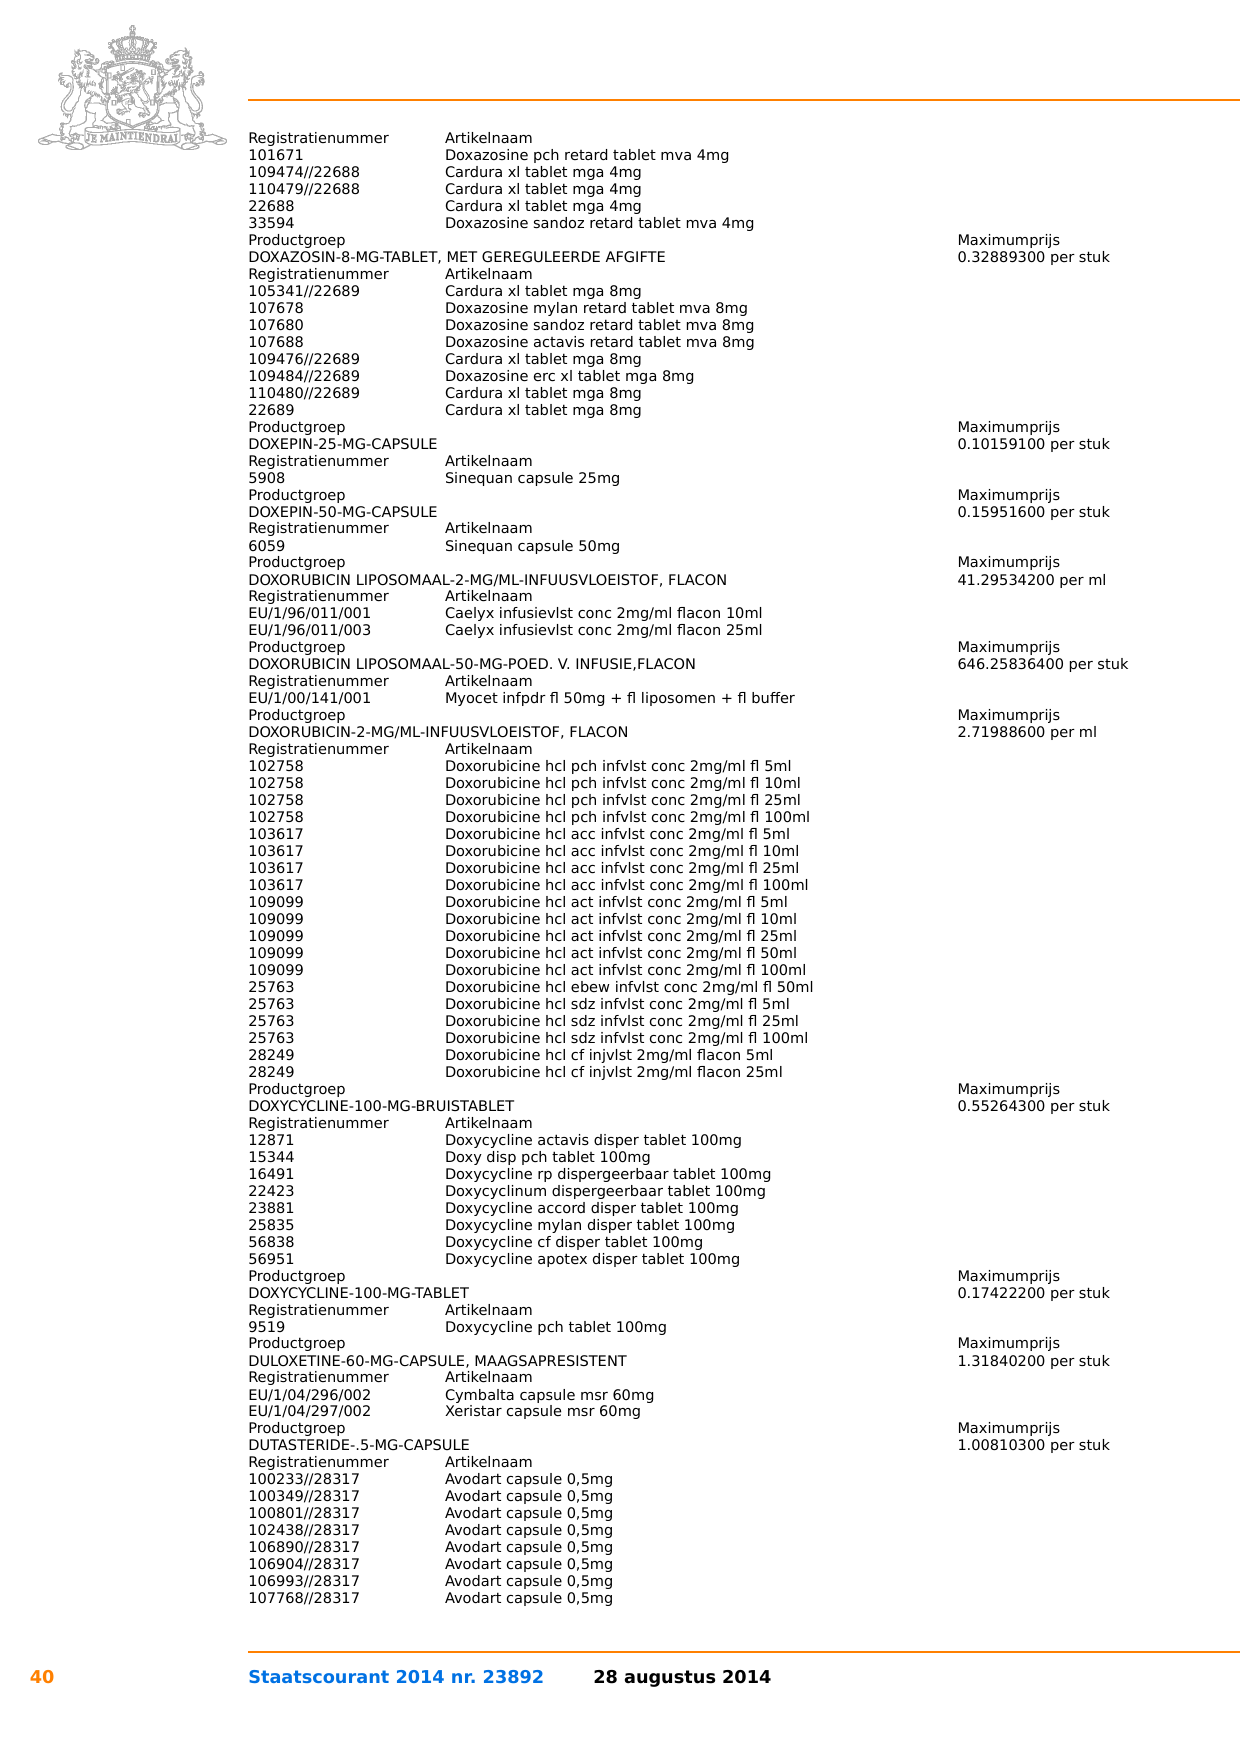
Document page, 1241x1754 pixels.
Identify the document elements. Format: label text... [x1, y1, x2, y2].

table_cell 25763 [248, 996, 439, 1013]
table_cell [951, 1369, 1163, 1386]
table_cell Productgroep [248, 639, 439, 656]
table_cell [951, 843, 1163, 860]
table_cell 33594 [248, 215, 439, 232]
table_cell Maximumprijs [951, 1420, 1163, 1437]
table_cell Registratienummer [248, 453, 439, 469]
table_cell [951, 1454, 1163, 1471]
table_cell Doxazosine erc xl tablet mga 8mg [439, 368, 951, 384]
table_cell 25835 [248, 1217, 439, 1233]
table_cell [951, 996, 1163, 1013]
table_cell Registratienummer [248, 1301, 439, 1318]
table_cell Productgroep [248, 707, 439, 724]
table_cell [951, 402, 1163, 418]
table_cell DOXEPIN-25-MG-CAPSULE [248, 436, 951, 452]
table_cell Doxorubicine hcl act infvlst conc 2mg/ml fl 10ml [439, 911, 951, 928]
table_cell Artikelnaam [439, 588, 951, 605]
table_cell Myocet infpdr fl 50mg + fl liposomen + fl buffer [439, 690, 951, 707]
table_cell [951, 1505, 1163, 1522]
table_cell [951, 1403, 1163, 1420]
table_cell 15344 [248, 1149, 439, 1166]
table_cell 56838 [248, 1234, 439, 1251]
table_cell 109099 [248, 911, 439, 928]
table_cell [951, 317, 1163, 334]
table_cell Maximumprijs [951, 1268, 1163, 1284]
table_cell Doxazosine sandoz retard tablet mva 8mg [439, 317, 951, 334]
table_cell [951, 1573, 1163, 1590]
table_cell 107688 [248, 334, 439, 351]
table_cell 109484//22689 [248, 368, 439, 384]
table_cell [951, 1251, 1163, 1267]
table_cell Doxorubicine hcl cf injvlst 2mg/ml flacon 5ml [439, 1047, 951, 1064]
table_cell Doxorubicine hcl pch infvlst conc 2mg/ml fl 10ml [439, 775, 951, 792]
table_cell 107678 [248, 300, 439, 317]
table_cell [951, 605, 1163, 622]
table_cell 103617 [248, 877, 439, 894]
table_cell [951, 622, 1163, 639]
table_cell Maximumprijs [951, 707, 1163, 724]
table_cell [951, 164, 1163, 181]
table_cell [951, 1556, 1163, 1573]
table_cell [951, 1234, 1163, 1251]
table_cell 0.55264300 per stuk [951, 1098, 1163, 1115]
table_cell Doxorubicine hcl pch infvlst conc 2mg/ml fl 100ml [439, 809, 951, 826]
table_cell Artikelnaam [439, 1115, 951, 1132]
table_cell Doxycycline apotex disper tablet 100mg [439, 1251, 951, 1267]
table_cell Sinequan capsule 25mg [439, 470, 951, 486]
table_cell Cardura xl tablet mga 8mg [439, 351, 951, 368]
table_cell 25763 [248, 979, 439, 996]
table_cell Sinequan capsule 50mg [439, 538, 951, 554]
table_cell Artikelnaam [439, 1369, 951, 1386]
table_cell Doxorubicine hcl pch infvlst conc 2mg/ml fl 25ml [439, 792, 951, 809]
table_cell [951, 351, 1163, 368]
table_cell EU/1/96/011/003 [248, 622, 439, 639]
table_cell Registratienummer [248, 1115, 439, 1132]
table_cell Maximumprijs [951, 554, 1163, 571]
table_cell Doxorubicine hcl sdz infvlst conc 2mg/ml fl 25ml [439, 1013, 951, 1030]
table_cell [439, 1335, 951, 1352]
table_cell Doxorubicine hcl sdz infvlst conc 2mg/ml fl 100ml [439, 1030, 951, 1047]
table_cell [951, 911, 1163, 928]
table_cell [439, 1268, 951, 1284]
table_cell Registratienummer [248, 1369, 439, 1386]
table_cell DOXAZOSIN-8-MG-TABLET, MET GEREGULEERDE AFGIFTE [248, 249, 951, 266]
table_cell Maximumprijs [951, 1335, 1163, 1352]
table_cell [951, 1488, 1163, 1505]
table_cell Xeristar capsule msr 60mg [439, 1403, 951, 1420]
table_cell 109099 [248, 928, 439, 945]
table_cell [951, 181, 1163, 198]
table_cell Doxorubicine hcl act infvlst conc 2mg/ml fl 100ml [439, 962, 951, 979]
table_cell Doxorubicine hcl pch infvlst conc 2mg/ml fl 5ml [439, 758, 951, 775]
table_cell Doxorubicine hcl sdz infvlst conc 2mg/ml fl 5ml [439, 996, 951, 1013]
table_cell Registratienummer [248, 588, 439, 605]
table_cell Doxorubicine hcl acc infvlst conc 2mg/ml fl 25ml [439, 860, 951, 877]
table_cell [951, 877, 1163, 894]
table_cell Doxazosine sandoz retard tablet mva 4mg [439, 215, 951, 232]
table_cell DOXORUBICIN LIPOSOMAAL-2-MG/ML-INFUUSVLOEISTOF, FLACON [248, 571, 951, 588]
table_cell [951, 1064, 1163, 1081]
table_cell 2.71988600 per ml [951, 724, 1163, 741]
table_cell Productgroep [248, 554, 439, 571]
table_cell [951, 690, 1163, 707]
table_cell EU/1/00/141/001 [248, 690, 439, 707]
table_cell EU/1/04/297/002 [248, 1403, 439, 1420]
table_cell Cardura xl tablet mga 8mg [439, 402, 951, 418]
table_cell Doxycycline rp dispergeerbaar tablet 100mg [439, 1166, 951, 1183]
table_cell EU/1/04/296/002 [248, 1386, 439, 1403]
table_cell 109474//22688 [248, 164, 439, 181]
table_cell 41.29534200 per ml [951, 571, 1163, 588]
table_cell [951, 1471, 1163, 1488]
table_cell Maximumprijs [951, 1081, 1163, 1098]
table_cell [951, 538, 1163, 554]
table_cell Doxorubicine hcl act infvlst conc 2mg/ml fl 5ml [439, 894, 951, 911]
table_cell Avodart capsule 0,5mg [439, 1488, 951, 1505]
table_cell Doxycycline cf disper tablet 100mg [439, 1234, 951, 1251]
table_cell EU/1/96/011/001 [248, 605, 439, 622]
table_cell [951, 1200, 1163, 1217]
table_cell [951, 147, 1163, 164]
table_cell 107768//28317 [248, 1590, 439, 1607]
table_cell [951, 1166, 1163, 1183]
table_cell 106890//28317 [248, 1539, 439, 1556]
table_cell Avodart capsule 0,5mg [439, 1556, 951, 1573]
table_cell 106904//28317 [248, 1556, 439, 1573]
table_cell [951, 962, 1163, 979]
table_cell Registratienummer [248, 266, 439, 283]
table_cell [951, 198, 1163, 215]
table_cell [951, 894, 1163, 911]
table_cell 28249 [248, 1047, 439, 1064]
table_cell Registratienummer [248, 520, 439, 537]
table_cell Productgroep [248, 1335, 439, 1352]
table_cell Doxazosine actavis retard tablet mva 8mg [439, 334, 951, 351]
table_cell [951, 1047, 1163, 1064]
table_cell Doxorubicine hcl acc infvlst conc 2mg/ml fl 5ml [439, 826, 951, 843]
table_cell [951, 385, 1163, 402]
table_cell [951, 1301, 1163, 1318]
table_cell 100349//28317 [248, 1488, 439, 1505]
table_cell Maximumprijs [951, 232, 1163, 249]
table_cell 22689 [248, 402, 439, 418]
table_cell 56951 [248, 1251, 439, 1267]
table_cell 102758 [248, 792, 439, 809]
table_cell [951, 860, 1163, 877]
table_cell 102758 [248, 775, 439, 792]
table_cell 23881 [248, 1200, 439, 1217]
table_cell [951, 1319, 1163, 1335]
table_cell Productgroep [248, 419, 439, 436]
table_cell 0.32889300 per stuk [951, 249, 1163, 266]
table_cell Avodart capsule 0,5mg [439, 1590, 951, 1607]
table_cell Artikelnaam [439, 453, 951, 469]
table_cell Artikelnaam [439, 266, 951, 283]
table_cell [951, 1522, 1163, 1539]
table_cell [951, 809, 1163, 826]
table_cell Avodart capsule 0,5mg [439, 1505, 951, 1522]
table_cell 102438//28317 [248, 1522, 439, 1539]
table_cell 0.17422200 per stuk [951, 1285, 1163, 1301]
table_cell Avodart capsule 0,5mg [439, 1539, 951, 1556]
table_cell 109099 [248, 962, 439, 979]
table_cell 0.10159100 per stuk [951, 436, 1163, 452]
table_cell 107680 [248, 317, 439, 334]
table_cell Cardura xl tablet mga 4mg [439, 198, 951, 215]
table_cell Doxycycline pch tablet 100mg [439, 1319, 951, 1335]
table_cell Artikelnaam [439, 1454, 951, 1471]
table_cell 102758 [248, 758, 439, 775]
table_cell Productgroep [248, 1268, 439, 1284]
table_cell Cymbalta capsule msr 60mg [439, 1386, 951, 1403]
table_cell [439, 232, 951, 249]
table_cell [951, 1590, 1163, 1607]
table_cell [951, 792, 1163, 809]
table_cell [951, 1013, 1163, 1030]
table_cell [951, 1132, 1163, 1149]
table_cell 6059 [248, 538, 439, 554]
table_cell 103617 [248, 860, 439, 877]
table_cell [951, 266, 1163, 283]
table_cell [439, 707, 951, 724]
table_cell [951, 300, 1163, 317]
table_cell Doxycycline mylan disper tablet 100mg [439, 1217, 951, 1233]
table_cell [951, 1030, 1163, 1047]
table_cell Productgroep [248, 1081, 439, 1098]
table_cell Productgroep [248, 1420, 439, 1437]
table_cell DOXORUBICIN-2-MG/ML-INFUUSVLOEISTOF, FLACON [248, 724, 951, 741]
table_cell 22423 [248, 1183, 439, 1199]
table_cell Artikelnaam [439, 520, 951, 537]
table_cell DOXEPIN-50-MG-CAPSULE [248, 504, 951, 520]
table_cell [951, 1539, 1163, 1556]
table_cell Doxorubicine hcl ebew infvlst conc 2mg/ml fl 50ml [439, 979, 951, 996]
table_cell 102758 [248, 809, 439, 826]
table_cell 22688 [248, 198, 439, 215]
table_cell [951, 979, 1163, 996]
table_cell [951, 1217, 1163, 1233]
table_cell Doxorubicine hcl acc infvlst conc 2mg/ml fl 100ml [439, 877, 951, 894]
table_cell Doxorubicine hcl acc infvlst conc 2mg/ml fl 10ml [439, 843, 951, 860]
table_cell [439, 486, 951, 503]
table_cell Doxycyclinum dispergeerbaar tablet 100mg [439, 1183, 951, 1199]
table_cell Cardura xl tablet mga 4mg [439, 164, 951, 181]
table_cell [951, 775, 1163, 792]
table_cell Doxy disp pch tablet 100mg [439, 1149, 951, 1166]
table_cell Artikelnaam [439, 673, 951, 690]
table_cell Doxazosine pch retard tablet mva 4mg [439, 147, 951, 164]
table_cell 101671 [248, 147, 439, 164]
table_cell [439, 419, 951, 436]
table_cell DULOXETINE-60-MG-CAPSULE, MAAGSAPRESISTENT [248, 1353, 951, 1369]
table_cell Artikelnaam [439, 130, 951, 147]
table_cell 28249 [248, 1064, 439, 1081]
table_cell [951, 283, 1163, 300]
table_cell 100233//28317 [248, 1471, 439, 1488]
table_cell Avodart capsule 0,5mg [439, 1471, 951, 1488]
table_cell 0.15951600 per stuk [951, 504, 1163, 520]
table_cell Avodart capsule 0,5mg [439, 1573, 951, 1590]
table_cell [951, 758, 1163, 775]
table_cell 106993//28317 [248, 1573, 439, 1590]
table_cell 103617 [248, 843, 439, 860]
table_cell 105341//22689 [248, 283, 439, 300]
table_cell Productgroep [248, 232, 439, 249]
picture [38, 25, 227, 150]
table_cell Doxorubicine hcl act infvlst conc 2mg/ml fl 50ml [439, 945, 951, 962]
table_cell 110480//22689 [248, 385, 439, 402]
table_cell 5908 [248, 470, 439, 486]
table_cell Cardura xl tablet mga 8mg [439, 385, 951, 402]
table_cell [951, 928, 1163, 945]
table_cell [439, 639, 951, 656]
table_cell [951, 1183, 1163, 1199]
table_cell 1.00810300 per stuk [951, 1437, 1163, 1454]
table_cell [951, 368, 1163, 384]
table_cell Registratienummer [248, 741, 439, 758]
table_cell Cardura xl tablet mga 4mg [439, 181, 951, 198]
table_cell 100801//28317 [248, 1505, 439, 1522]
table_cell Artikelnaam [439, 1301, 951, 1318]
table_cell 103617 [248, 826, 439, 843]
table_cell [439, 1420, 951, 1437]
table_cell 109099 [248, 894, 439, 911]
table_cell DUTASTERIDE-.5-MG-CAPSULE [248, 1437, 951, 1454]
table_cell 1.31840200 per stuk [951, 1353, 1163, 1369]
table_cell Doxycycline actavis disper tablet 100mg [439, 1132, 951, 1149]
table_cell Caelyx infusievlst conc 2mg/ml flacon 10ml [439, 605, 951, 622]
table_cell Avodart capsule 0,5mg [439, 1522, 951, 1539]
table_cell 646.25836400 per stuk [951, 656, 1163, 673]
table_cell 110479//22688 [248, 181, 439, 198]
table_cell Artikelnaam [439, 741, 951, 758]
table_cell [439, 554, 951, 571]
table_cell Productgroep [248, 486, 439, 503]
table_cell DOXYCYCLINE-100-MG-BRUISTABLET [248, 1098, 951, 1115]
table_cell Doxazosine mylan retard tablet mva 8mg [439, 300, 951, 317]
table_cell 16491 [248, 1166, 439, 1183]
table_cell Registratienummer [248, 673, 439, 690]
table_cell DOXORUBICIN LIPOSOMAAL-50-MG-POED. V. INFUSIE,FLACON [248, 656, 951, 673]
table_cell [951, 741, 1163, 758]
table_cell [951, 945, 1163, 962]
table_cell [439, 1081, 951, 1098]
table_cell Doxycycline accord disper tablet 100mg [439, 1200, 951, 1217]
table_cell [951, 1115, 1163, 1132]
table_cell Doxorubicine hcl cf injvlst 2mg/ml flacon 25ml [439, 1064, 951, 1081]
table_cell [951, 334, 1163, 351]
table_cell [951, 673, 1163, 690]
table_cell Maximumprijs [951, 639, 1163, 656]
table_cell Registratienummer [248, 1454, 439, 1471]
table_cell Cardura xl tablet mga 8mg [439, 283, 951, 300]
table_cell [951, 1386, 1163, 1403]
table_cell 109476//22689 [248, 351, 439, 368]
table_cell 25763 [248, 1030, 439, 1047]
table_cell 109099 [248, 945, 439, 962]
table_cell [951, 826, 1163, 843]
table_cell [951, 588, 1163, 605]
table_cell [951, 453, 1163, 469]
table_cell Caelyx infusievlst conc 2mg/ml flacon 25ml [439, 622, 951, 639]
table_cell [951, 130, 1163, 147]
table_cell 9519 [248, 1319, 439, 1335]
table_cell [951, 215, 1163, 232]
table_cell [951, 1149, 1163, 1166]
table_cell 12871 [248, 1132, 439, 1149]
table_cell [951, 520, 1163, 537]
table_cell Maximumprijs [951, 486, 1163, 503]
table_cell Maximumprijs [951, 419, 1163, 436]
table_cell [951, 470, 1163, 486]
table_cell Registratienummer [248, 130, 439, 147]
table_cell 25763 [248, 1013, 439, 1030]
table_cell Doxorubicine hcl act infvlst conc 2mg/ml fl 25ml [439, 928, 951, 945]
table_cell DOXYCYCLINE-100-MG-TABLET [248, 1285, 951, 1301]
